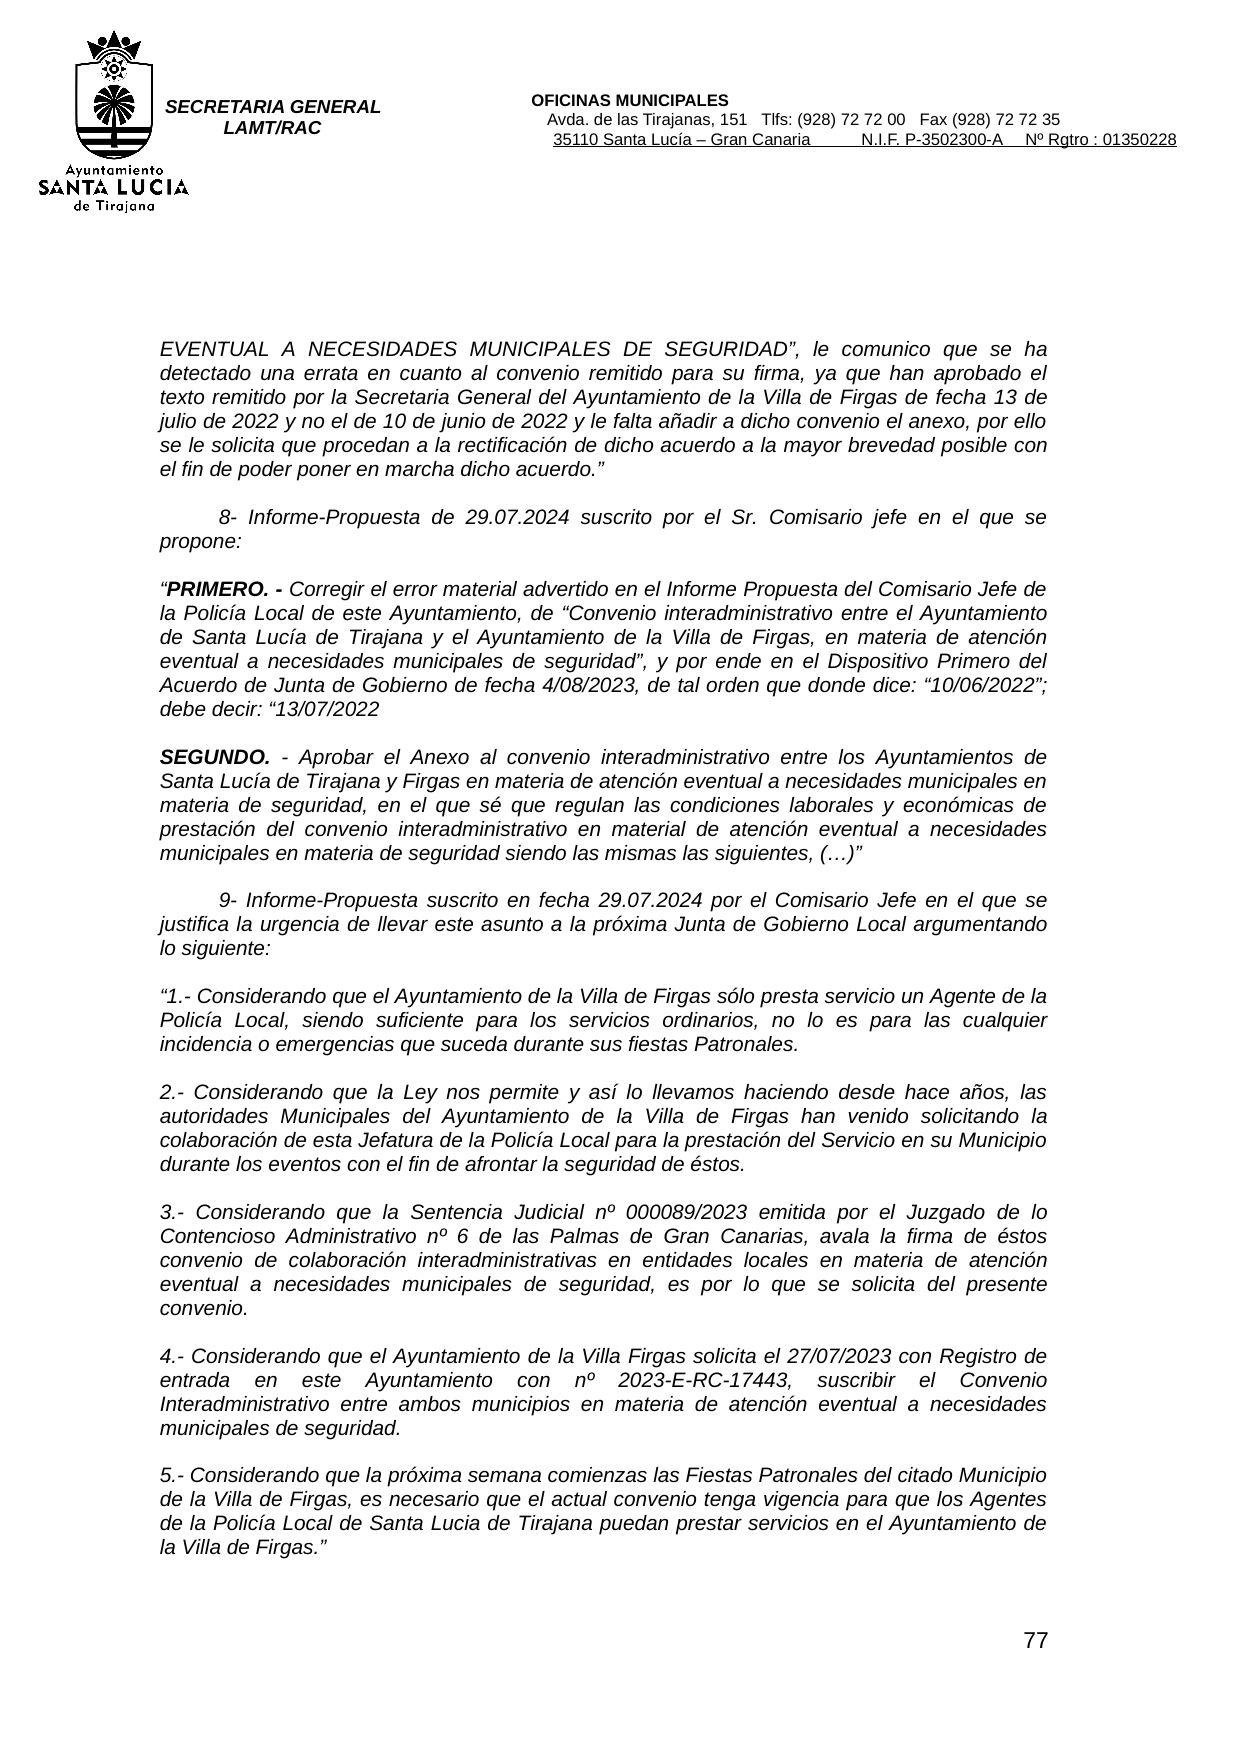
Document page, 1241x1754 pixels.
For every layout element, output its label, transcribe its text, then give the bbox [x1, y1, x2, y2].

text SEGUNDO. - Aprobar el Anexo al convenio interadministrativo entre los Ayuntamientos de Santa Lucía de Tirajana y Firgas en materia de atención eventual a necesidades municipales en materia de seguridad, en el que sé que regulan las condiciones laborales y económicas de prestación del convenio interadministrativo en material de atención eventual a necesidades municipales en materia de seguridad siendo las mismas las siguientes, (…)” [159, 744, 1048, 864]
text “1.- Considerando que el Ayuntamiento de la Villa de Firgas sólo presta servicio un Agente de la Policía Local, siendo suficiente para los servicios ordinarios, no lo es para las cualquier incidencia o emergencias que suceda durante sus fiestas Patronales. [159, 984, 1048, 1056]
text 4.- Considerando que el Ayuntamiento de la Villa Firgas solicita el 27/07/2023 con Registro de entrada en este Ayuntamiento con nº 2023-E-RC-17443, suscribir el Convenio Interadministrativo entre ambos municipios en materia de atención eventual a necesidades municipales de seguridad. [159, 1343, 1048, 1439]
text 2.- Considerando que la Ley nos permite y así lo llevamos haciendo desde hace años, las autoridades Municipales del Ayuntamiento de la Villa de Firgas han venido solicitando la colaboración de esta Jefatura de la Policía Local para la prestación del Servicio en su Municipio durante los eventos con el fin de afrontar la seguridad de éstos. [159, 1080, 1048, 1176]
text 5.- Considerando que la próxima semana comienzas las Fiestas Patronales del citado Municipio de la Villa de Firgas, es necesario que el actual convenio tenga vigencia para que los Agentes de la Policía Local de Santa Lucia de Tirajana puedan prestar servicios en el Ayuntamiento de la Villa de Firgas.” [159, 1463, 1048, 1559]
text 8- Informe-Propuesta de 29.07.2024 suscrito por el Sr. Comisario jefe en el que se propone: [159, 505, 1048, 553]
text 3.- Considerando que la Sentencia Judicial nº 000089/2023 emitida por el Juzgado de lo Contencioso Administrativo nº 6 de las Palmas de Gran Canarias, avala la firma de éstos convenio de colaboración interadministrativas en entidades locales en materia de atención eventual a necesidades municipales de seguridad, es por lo que se solicita del presente convenio. [159, 1200, 1048, 1319]
picture [10, 0, 217, 239]
text EVENTUAL A NECESIDADES MUNICIPALES DE SEGURIDAD”, le comunico que se ha detectado una errata en cuanto al convenio remitido para su firma, ya que han aprobado el texto remitido por la Secretaria General del Ayuntamiento de la Villa de Firgas de fecha 13 de julio de 2022 y no el de 10 de junio de 2022 y le falta añadir a dicho convenio el anexo, por ello se le solicita que procedan a la rectificación de dicho acuerdo a la mayor brevedad posible con el fin de poder poner en marcha dicho acuerdo.” [159, 337, 1048, 481]
text 9- Informe-Propuesta suscrito en fecha 29.07.2024 por el Comisario Jefe en el que se justifica la urgencia de llevar este asunto a la próxima Junta de Gobierno Local argumentando lo siguiente: [159, 888, 1048, 960]
text “PRIMERO. - Corregir el error material advertido en el Informe Propuesta del Comisario Jefe de la Policía Local de este Ayuntamiento, de “Convenio interadministrativo entre el Ayuntamiento de Santa Lucía de Tirajana y el Ayuntamiento de la Villa de Firgas, en materia de atención eventual a necesidades municipales de seguridad”, y por ende en el Dispositivo Primero del Acuerdo de Junta de Gobierno de fecha 4/08/2023, de tal orden que donde dice: “10/06/2022”; debe decir: “13/07/2022 [159, 577, 1048, 721]
